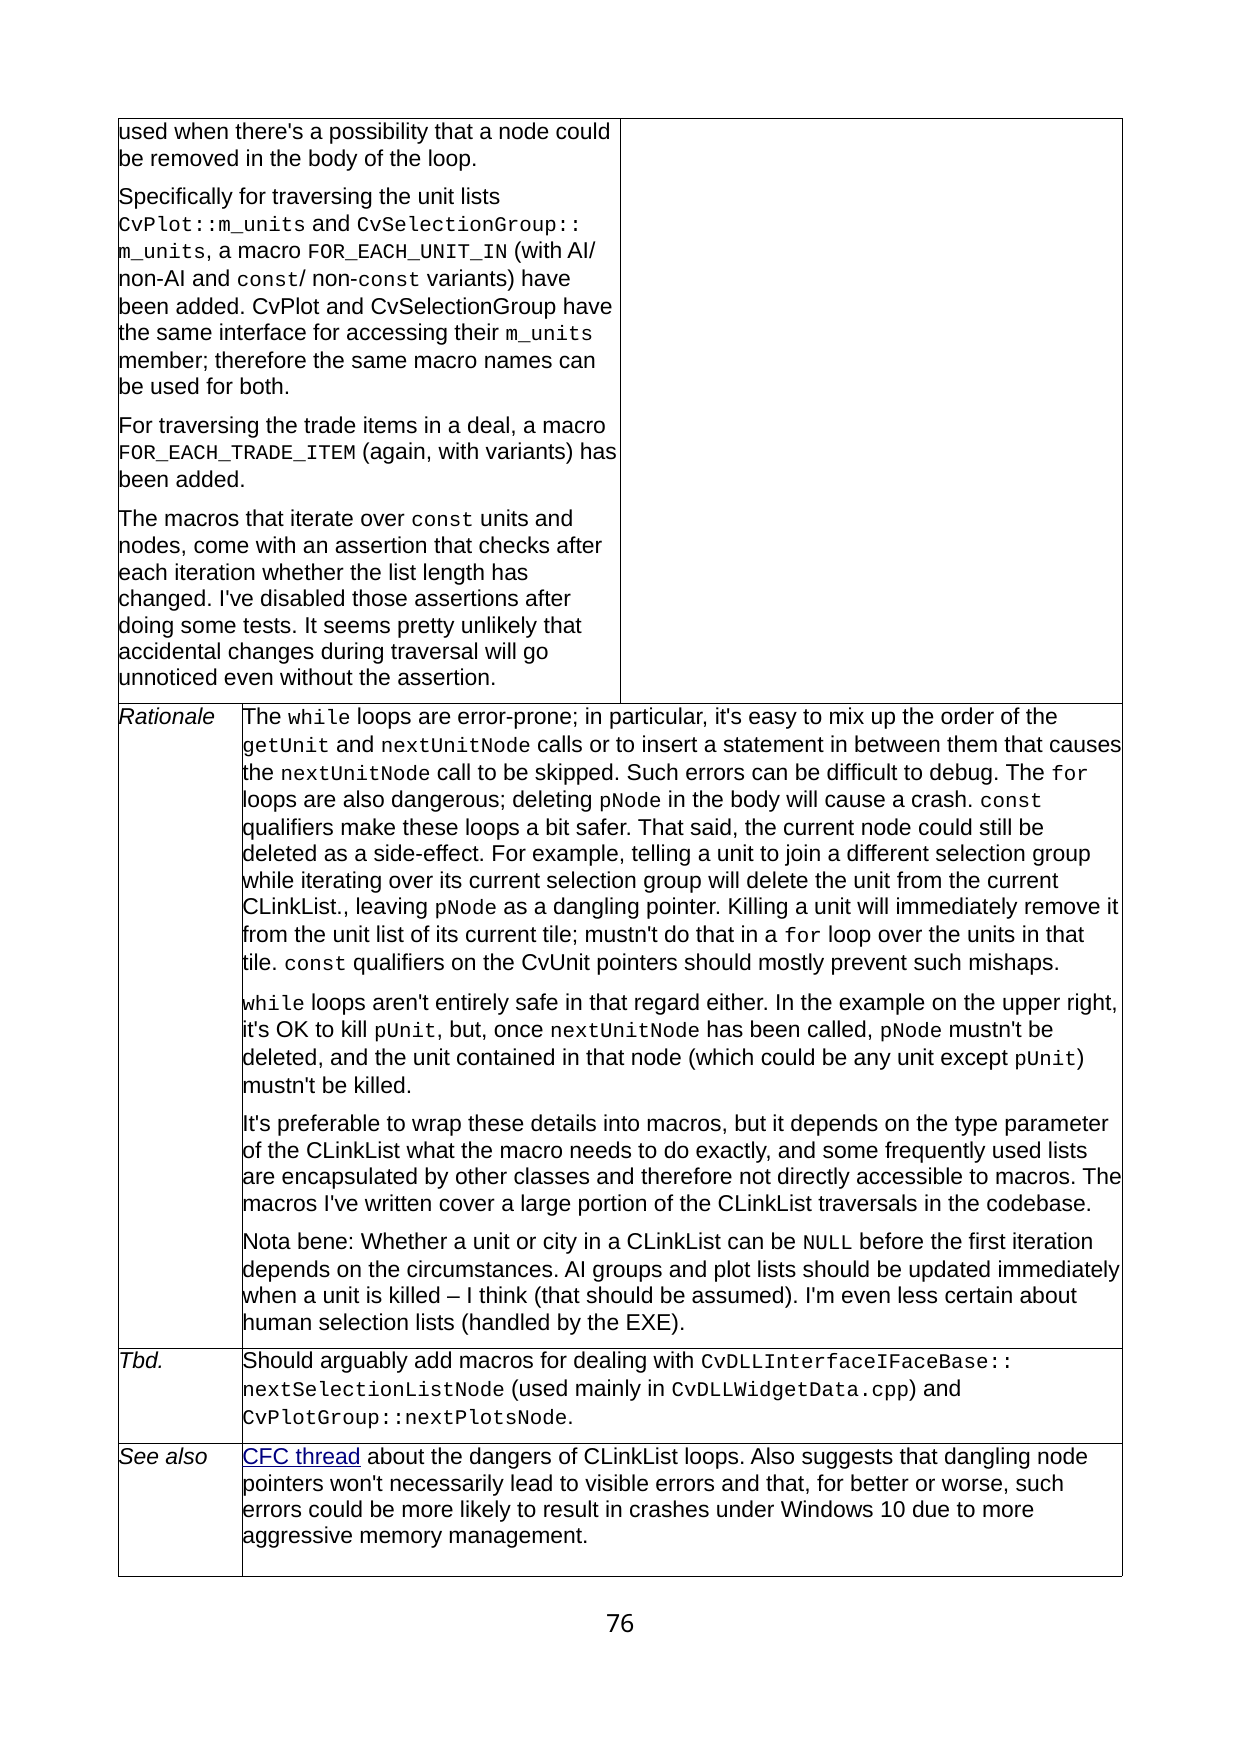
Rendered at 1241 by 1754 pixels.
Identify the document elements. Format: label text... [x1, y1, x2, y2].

table_cell The while loops are error-prone; in particular, it's easy to mix up the order of the getUnit and nextUnitNode calls or to insert a statement in between them that causes the nextUnitNode call to be skipped. Such errors can be difficult to debug. The for loops are also dangerous; deleting pNode in the body will cause a crash. const qualifiers make these loops a bit safer. That said, the current node could still be deleted as a side-effect. For example, telling a unit to join a different selection group while iterating over its current selection group will delete the unit from the current CLinkList., leaving pNode as a dangling pointer. Killing a unit will immediately remove it from the unit list of its current tile; mustn't do that in a for loop over the units in that tile. const qualifiers on the CvUnit pointers should mostly prevent such mishaps. while loops aren't entirely safe in that regard either. In the example on the upper right, it's OK to kill pUnit, but, once nextUnitNode has been called, pNode mustn't be deleted, and the unit contained in that node (which could be any unit except pUnit) mustn't be killed. It's preferable to wrap these details into macros, but it depends on the type parameter of the CLinkList what the macro needs to do exactly, and some frequently used lists are encapsulated by other classes and therefore not directly accessible to macros. The macros I've written cover a large portion of the CLinkList traversals in the codebase. Nota bene: Whether a unit or city in a CLinkList can be NULL before the first iteration depends on the circumstances. AI groups and plot lists should be updated immediately when a unit is killed – I think (that should be assumed). I'm even less certain about human selection lists (handled by the EXE). [243, 704, 1122, 1347]
table_cell See also [119, 1444, 242, 1576]
table_cell [621, 119, 1122, 703]
table_cell CFC thread about the dangers of CLinkList loops. Also suggests that dangling node pointers won't necessarily lead to visible errors and that, for better or worse, such errors could be more likely to result in crashes under Windows 10 due to more aggressive memory management. [243, 1444, 1122, 1576]
table_cell Should arguably add macros for dealing with CvDLLInterfaceIFaceBase:: nextSelectionListNode (used mainly in CvDLLWidgetData.cpp) and CvPlotGroup::nextPlotsNode. [243, 1349, 1122, 1443]
table_cell used when there's a possibility that a node could be removed in the body of the loop. Specifically for traversing the unit lists CvPlot::m_units and CvSelectionGroup:: m_units, a macro FOR_EACH_UNIT_IN (with AI/ non-AI and const/ non-const variants) have been added. CvPlot and CvSelectionGroup have the same interface for accessing their m_units member; therefore the same macro names can be used for both. For traversing the trade items in a deal, a macro FOR_EACH_TRADE_ITEM (again, with variants) has been added. The macros that iterate over const units and nodes, come with an assertion that checks after each iteration whether the list length has changed. I've disabled those assertions after doing some tests. It seems pretty unlikely that accidental changes during traversal will go unnoticed even without the assertion. [119, 119, 620, 703]
table_cell Rationale [119, 704, 242, 1347]
table_cell Tbd. [119, 1349, 242, 1443]
